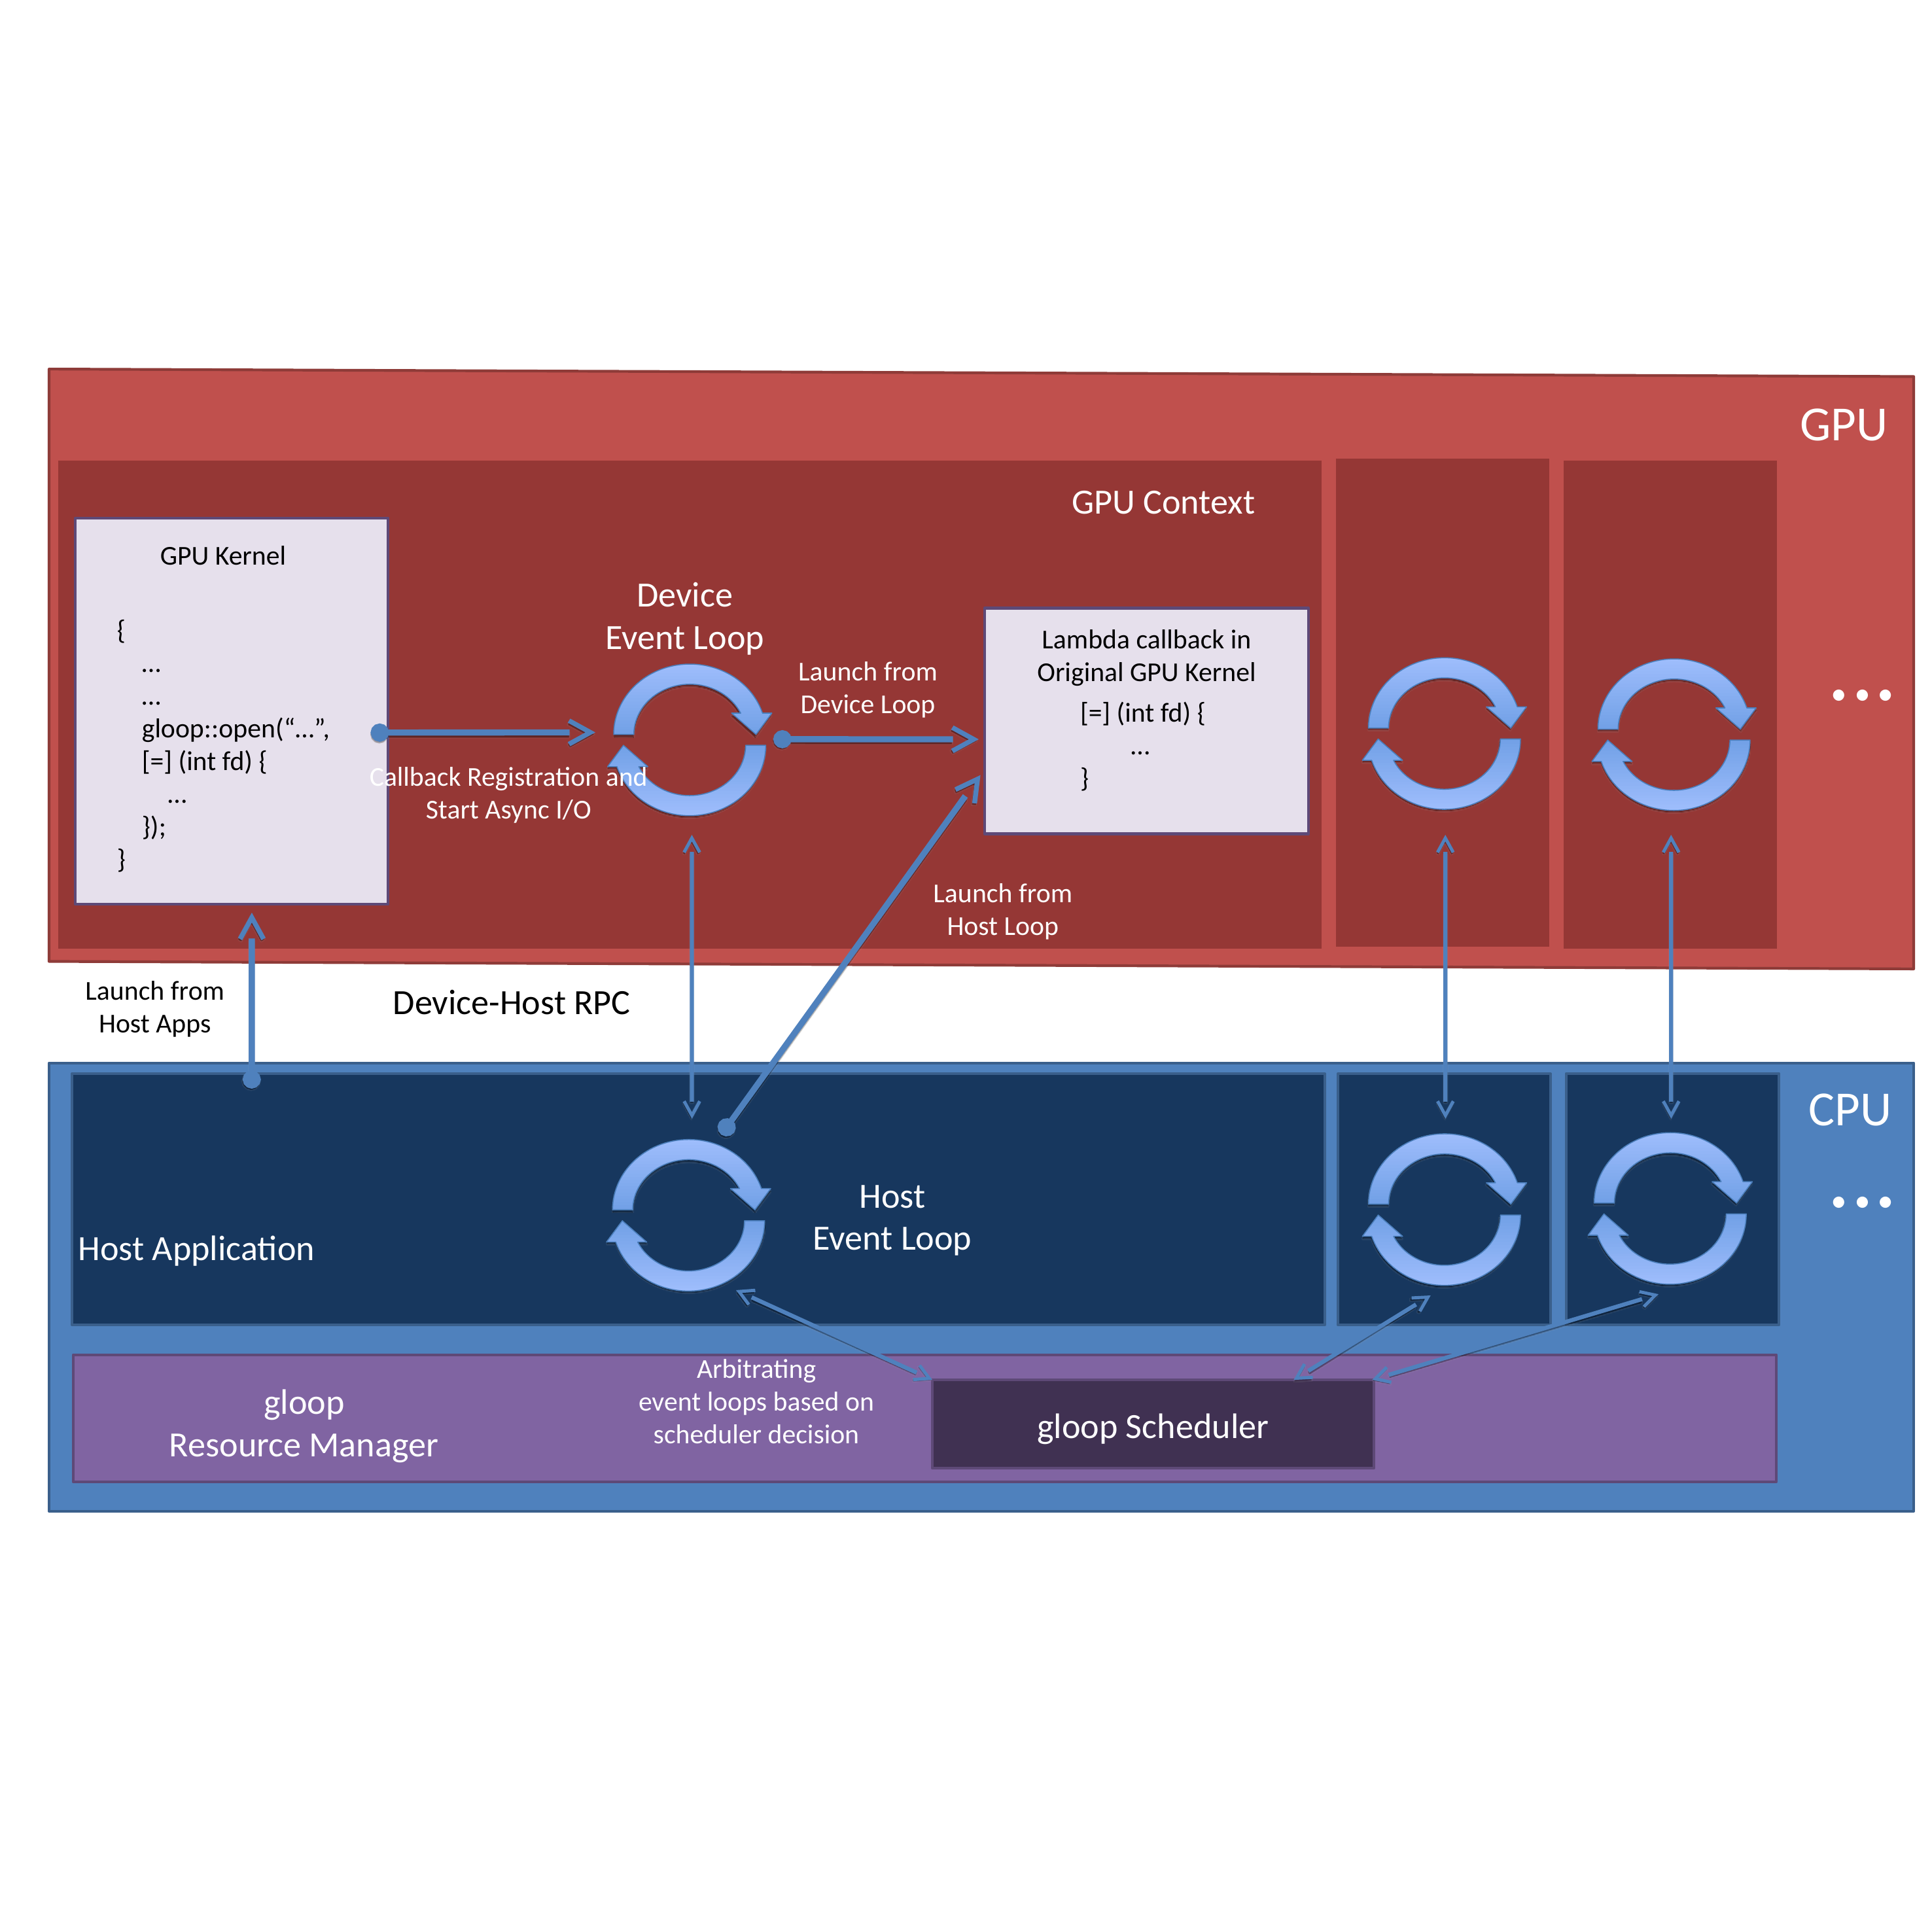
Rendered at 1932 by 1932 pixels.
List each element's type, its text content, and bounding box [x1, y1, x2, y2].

text_box Device Event Loop [533, 567, 837, 662]
text_box gloop Scheduler [932, 1380, 1375, 1469]
text_box [49, 369, 1914, 969]
text_box Host Application [59, 1220, 334, 1273]
text_box [49, 1063, 1914, 1511]
text_box GPU [1780, 386, 1908, 455]
text_box … [1784, 667, 1905, 789]
text_box GPU Kernel [150, 533, 296, 576]
text_box Callback Registration and Start Async I/O [356, 753, 661, 829]
text_box { … … gloop::open(“…”, [=] (int fd) { ... }); } [107, 607, 340, 879]
text_box Lambda callback in Original GPU Kernel [1027, 616, 1266, 692]
text_box Arbitrating event loops based on scheduler decision [584, 1346, 928, 1454]
text_box Launch from Host Apps [75, 968, 234, 1043]
text_box [=] (int fd) { ... } [1070, 690, 1216, 798]
text_box Host Event Loop [740, 1167, 1045, 1263]
text_box Launch from Host Loop [851, 870, 1155, 946]
text_box gloop Resource Manager [108, 1373, 501, 1469]
text_box Launch from Device Loop [715, 648, 1020, 724]
text_box GPU Context [1026, 474, 1301, 527]
text_box … [1784, 1174, 1905, 1295]
text_box Device-Host RPC [383, 974, 641, 1027]
text_box CPU [1786, 1072, 1914, 1141]
